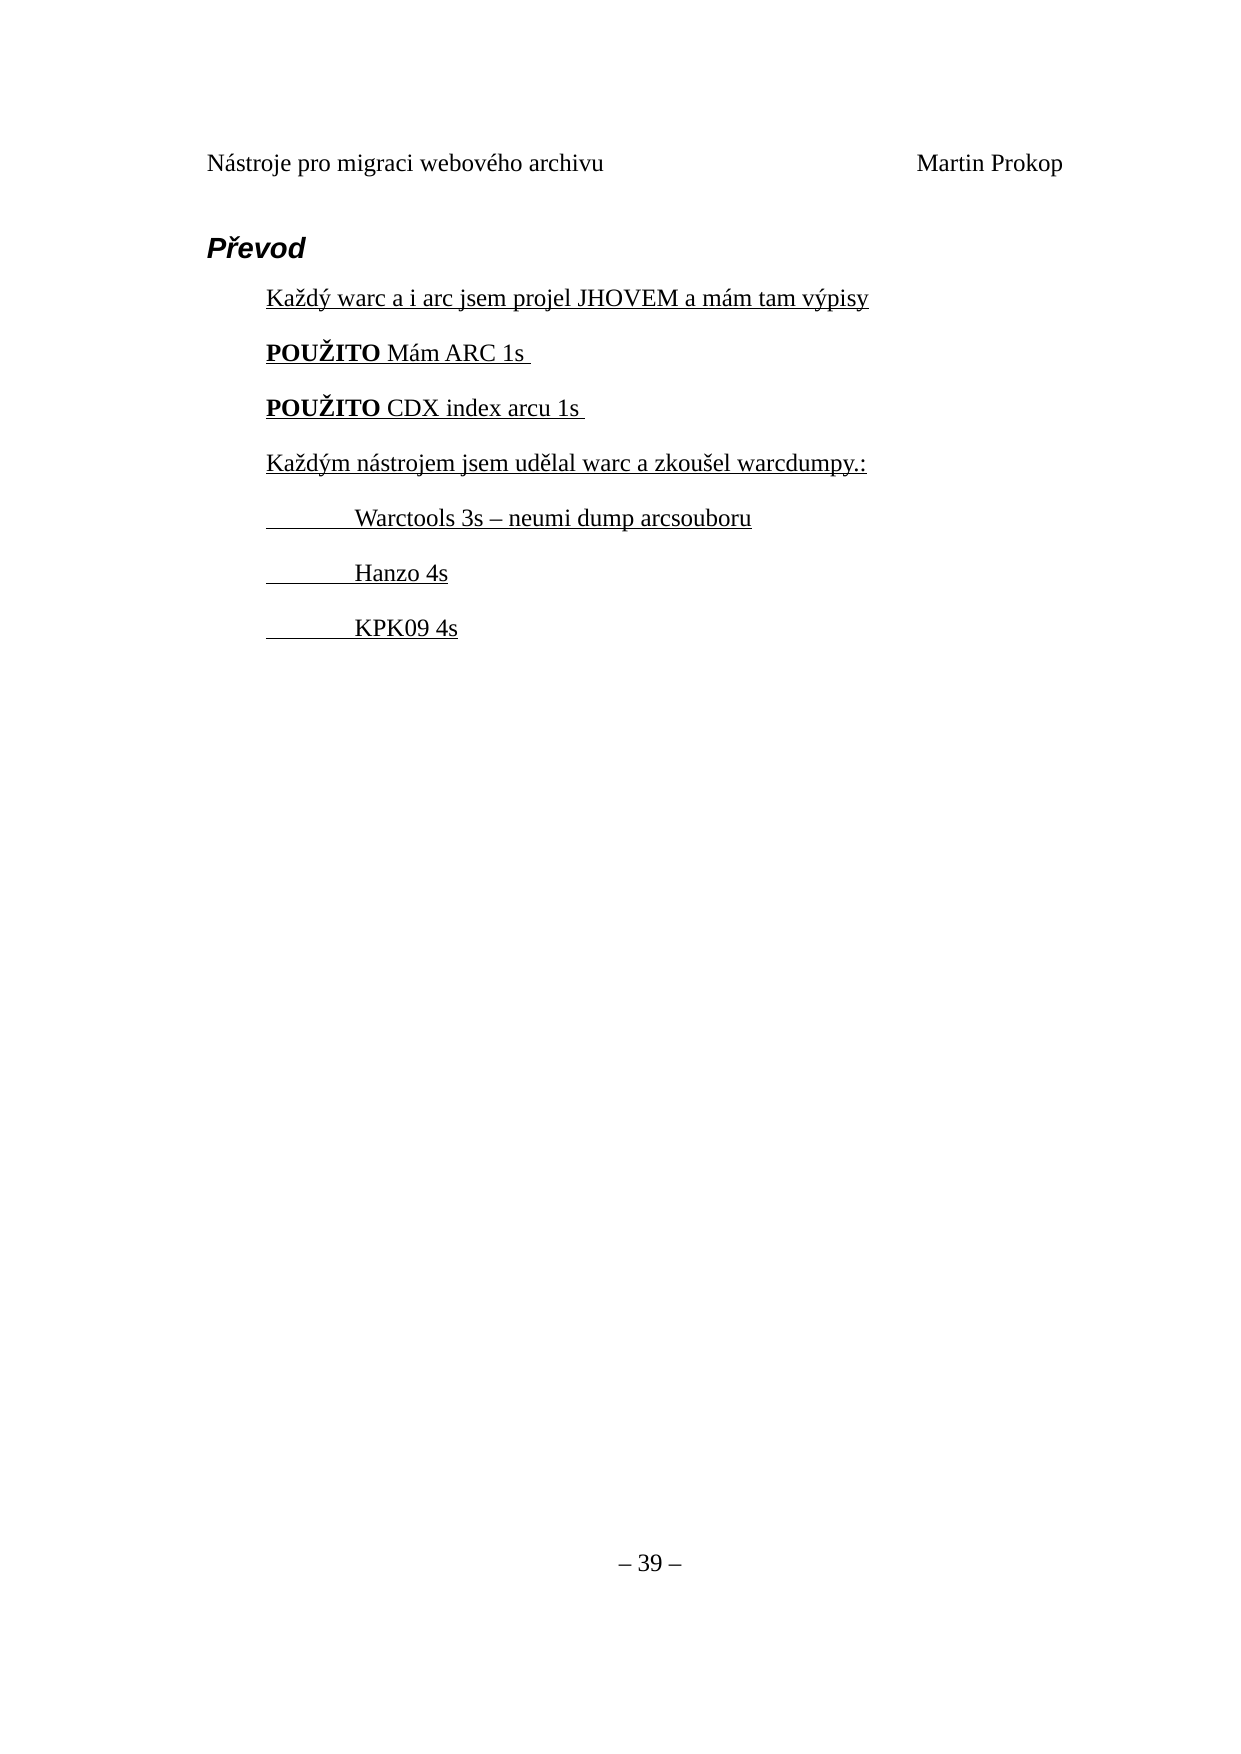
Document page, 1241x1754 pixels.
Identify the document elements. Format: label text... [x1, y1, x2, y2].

text Každý warc a i arc jsem projel JHOVEM a mám tam výpisy [207, 283, 1093, 312]
subtitle Převod [207, 231, 1093, 264]
subtitle POUŽITO CDX index arcu 1s [207, 393, 1093, 422]
subtitle Warctools 3s – neumi dump arcsouboru [207, 503, 1093, 532]
subtitle Hanzo 4s [207, 558, 1093, 587]
subtitle Každým nástrojem jsem udělal warc a zkoušel warcdumpy.: [207, 448, 1093, 477]
subtitle POUŽITO Mám ARC 1s [207, 338, 1093, 367]
subtitle KPK09 4s [207, 613, 1093, 642]
